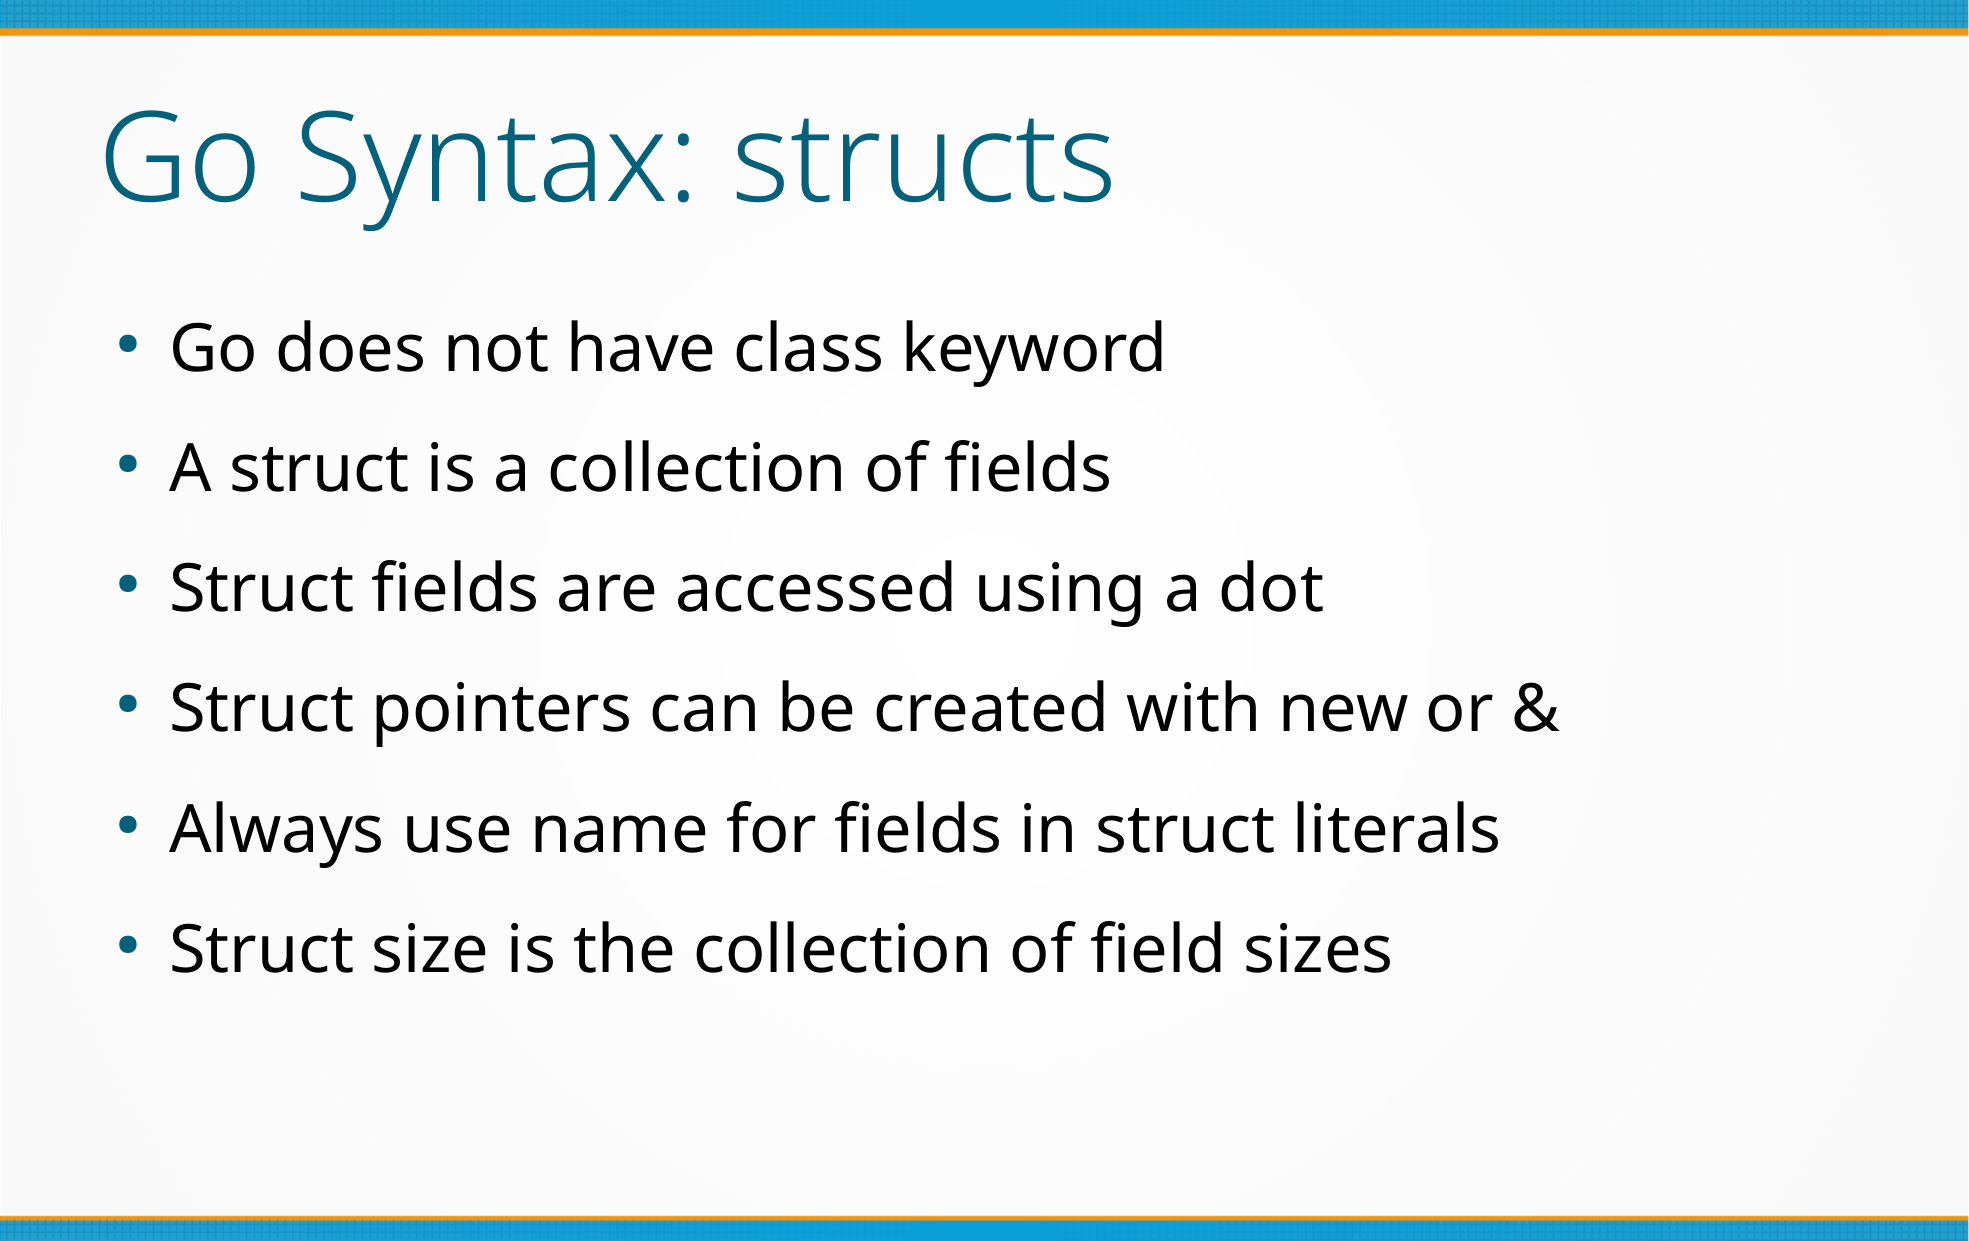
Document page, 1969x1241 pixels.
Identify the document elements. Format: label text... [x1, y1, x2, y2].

picture [0, 0, 1969, 1241]
title Go Syntax: structs [98, 49, 1870, 257]
list Go does not have class keyword A struct is a collection of fields Struct fields are accessed using a dot Struct pointers can be created with new or & Always use name for fields in struct literals Struct size is the collection of field sizes [98, 300, 1876, 1186]
